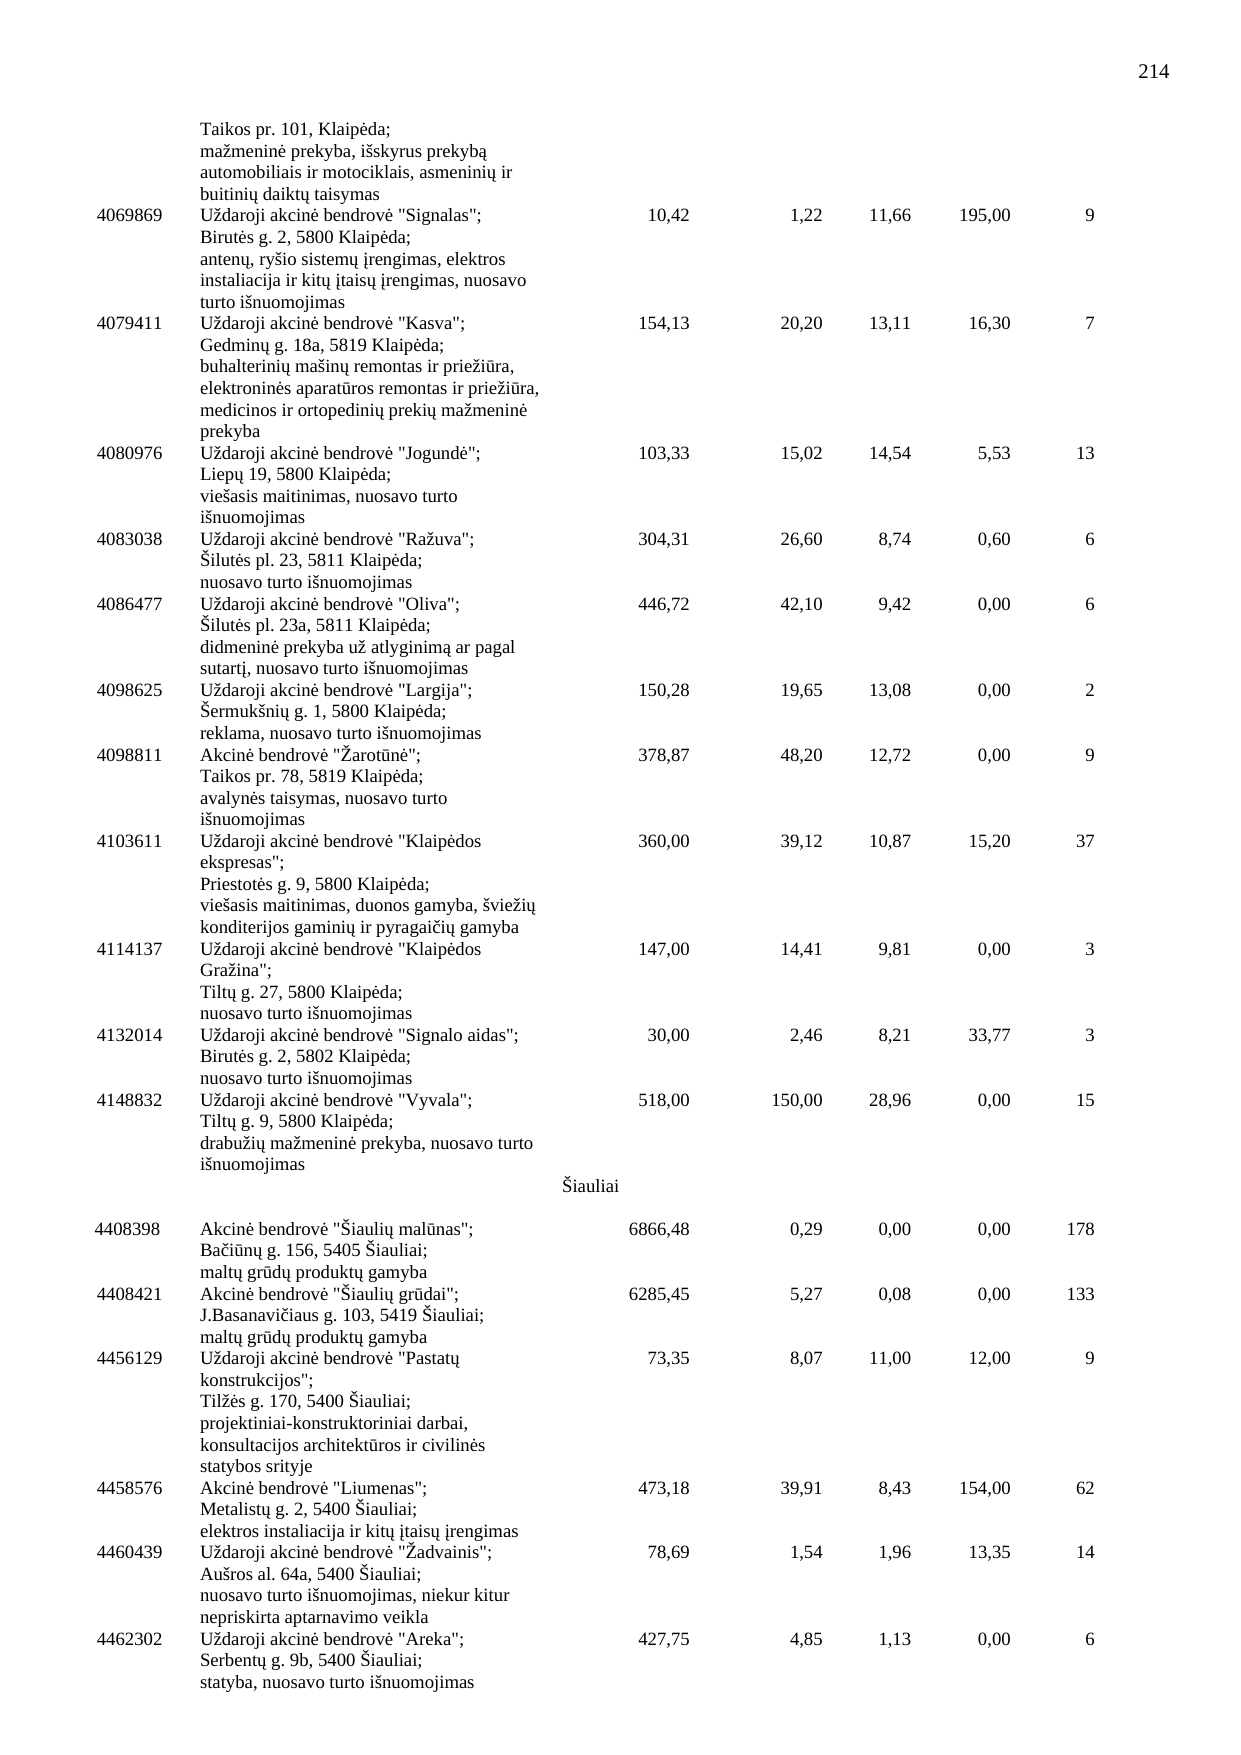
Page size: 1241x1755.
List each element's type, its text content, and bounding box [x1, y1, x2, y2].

table_cell 0,00 [927, 679, 1026, 743]
table_cell 4408421 [70, 1283, 188, 1347]
table_cell Uždaroji akcinė bendrovė "Pastatų konstrukcijos"; Tilžės g. 170, 5400 Šiauliai; projektiniai-konstruktoriniai darbai, konsultacijos architektūros ir civilinės statybos srityje [189, 1347, 558, 1477]
table_cell 28,96 [838, 1089, 927, 1175]
table_cell 6 [1026, 528, 1110, 592]
table_cell Uždaroji akcinė bendrovė "Areka"; Serbentų g. 9b, 5400 Šiauliai; statyba, nuosavo turto išnuomojimas [189, 1628, 558, 1692]
table_cell 5,27 [705, 1283, 838, 1347]
table_cell 0,00 [927, 1089, 1026, 1175]
table_cell 13,11 [838, 312, 927, 442]
table_cell Uždaroji akcinė bendrovė "Signalas"; Birutės g. 2, 5800 Klaipėda; antenų, ryšio sistemų įrengimas, elektros instaliacija ir kitų įtaisų įrengimas, nuosavo turto išnuomojimas [189, 204, 558, 312]
table_cell [705, 118, 838, 204]
table_cell 4462302 [70, 1628, 188, 1692]
table_cell 0,08 [838, 1283, 927, 1347]
table_cell Akcinė bendrovė "Žarotūnė"; Taikos pr. 78, 5819 Klaipėda; avalynės taisymas, nuosavo turto išnuomojimas [189, 744, 558, 830]
table_cell Uždaroji akcinė bendrovė "Kasva"; Gedminų g. 18a, 5819 Klaipėda; buhalterinių mašinų remontas ir priežiūra, elektroninės aparatūros remontas ir priežiūra, medicinos ir ortopedinių prekių mažmeninė prekyba [189, 312, 558, 442]
table_cell 33,77 [927, 1024, 1026, 1088]
table_cell 178 [1026, 1218, 1110, 1282]
table_cell 1,13 [838, 1628, 927, 1692]
table_cell 446,72 [558, 593, 705, 679]
table_cell 13,35 [927, 1541, 1026, 1627]
table_cell 4079411 [70, 312, 188, 442]
table_cell 154,13 [558, 312, 705, 442]
table_cell 427,75 [558, 1628, 705, 1692]
table_cell 37 [1026, 830, 1110, 937]
table_cell 4456129 [70, 1347, 188, 1477]
table_cell 4069869 [70, 204, 188, 312]
table_cell Taikos pr. 101, Klaipėda; mažmeninė prekyba, išskyrus prekybą automobiliais ir motociklais, asmeninių ir buitinių daiktų taisymas [189, 118, 558, 204]
table_cell 8,43 [838, 1477, 927, 1541]
table_cell 4408398 [70, 1218, 188, 1282]
table_cell 10,42 [558, 204, 705, 312]
table_cell 154,00 [927, 1477, 1026, 1541]
table_cell 9 [1026, 1347, 1110, 1477]
table_cell 8,74 [838, 528, 927, 592]
table_cell 150,28 [558, 679, 705, 743]
table_cell 73,35 [558, 1347, 705, 1477]
table_cell Akcinė bendrovė "Šiaulių grūdai"; J.Basanavičiaus g. 103, 5419 Šiauliai; maltų grūdų produktų gamyba [189, 1283, 558, 1347]
table_cell 16,30 [927, 312, 1026, 442]
table_cell Uždaroji akcinė bendrovė "Vyvala"; Tiltų g. 9, 5800 Klaipėda; drabužių mažmeninė prekyba, nuosavo turto išnuomojimas [189, 1089, 558, 1175]
table_cell 30,00 [558, 1024, 705, 1088]
table_cell 26,60 [705, 528, 838, 592]
table_cell 4,85 [705, 1628, 838, 1692]
table_cell 4086477 [70, 593, 188, 679]
table_cell 48,20 [705, 744, 838, 830]
table_cell 14,54 [838, 442, 927, 528]
table_cell 4098811 [70, 744, 188, 830]
table_cell 0,29 [705, 1218, 838, 1282]
table_cell 0,00 [927, 938, 1026, 1024]
table_cell 0,00 [927, 1218, 1026, 1282]
table_cell 14 [1026, 1541, 1110, 1627]
table_cell [927, 118, 1026, 204]
table_cell 14,41 [705, 938, 838, 1024]
table_cell 8,07 [705, 1347, 838, 1477]
table_cell 12,72 [838, 744, 927, 830]
table_cell Akcinė bendrovė "Liumenas"; Metalistų g. 2, 5400 Šiauliai; elektros instaliacija ir kitų įtaisų įrengimas [189, 1477, 558, 1541]
table_cell 9 [1026, 744, 1110, 830]
table_cell 39,91 [705, 1477, 838, 1541]
table_cell 6 [1026, 1628, 1110, 1692]
table_cell 9,42 [838, 593, 927, 679]
table_cell 13,08 [838, 679, 927, 743]
table_cell 4103611 [70, 830, 188, 937]
table_cell 4114137 [70, 938, 188, 1024]
table_cell 11,66 [838, 204, 927, 312]
table_cell 6866,48 [558, 1218, 705, 1282]
table_cell [838, 118, 927, 204]
table_cell Uždaroji akcinė bendrovė "Largija"; Šermukšnių g. 1, 5800 Klaipėda; reklama, nuosavo turto išnuomojimas [189, 679, 558, 743]
table_cell 0,00 [927, 1283, 1026, 1347]
table_cell 6285,45 [558, 1283, 705, 1347]
table_cell 7 [1026, 312, 1110, 442]
table_cell 518,00 [558, 1089, 705, 1175]
table_cell 10,87 [838, 830, 927, 937]
table_cell Akcinė bendrovė "Šiaulių malūnas"; Bačiūnų g. 156, 5405 Šiauliai; maltų grūdų produktų gamyba [189, 1218, 558, 1282]
table_cell 42,10 [705, 593, 838, 679]
table_cell 4098625 [70, 679, 188, 743]
table_cell [70, 118, 188, 204]
table_cell 15,20 [927, 830, 1026, 937]
table_cell 473,18 [558, 1477, 705, 1541]
table_cell 147,00 [558, 938, 705, 1024]
table_cell 15,02 [705, 442, 838, 528]
table_cell 19,65 [705, 679, 838, 743]
table_cell 304,31 [558, 528, 705, 592]
table_cell 195,00 [927, 204, 1026, 312]
table_cell Uždaroji akcinė bendrovė "Žadvainis"; Aušros al. 64a, 5400 Šiauliai; nuosavo turto išnuomojimas, niekur kitur nepriskirta aptarnavimo veikla [189, 1541, 558, 1627]
table_cell 0,00 [838, 1218, 927, 1282]
table_cell Uždaroji akcinė bendrovė "Signalo aidas"; Birutės g. 2, 5802 Klaipėda; nuosavo turto išnuomojimas [189, 1024, 558, 1088]
table_cell 150,00 [705, 1089, 838, 1175]
table_cell 12,00 [927, 1347, 1026, 1477]
table_cell 378,87 [558, 744, 705, 830]
table_cell 2,46 [705, 1024, 838, 1088]
table_cell 9,81 [838, 938, 927, 1024]
table_cell Šiauliai [70, 1175, 1110, 1218]
table_cell 3 [1026, 938, 1110, 1024]
table_cell 1,54 [705, 1541, 838, 1627]
table_cell Uždaroji akcinė bendrovė "Klaipėdos ekspresas"; Priestotės g. 9, 5800 Klaipėda; viešasis maitinimas, duonos gamyba, šviežių konditerijos gaminių ir pyragaičių gamyba [189, 830, 558, 937]
table_cell 5,53 [927, 442, 1026, 528]
table_cell 15 [1026, 1089, 1110, 1175]
table_cell 0,00 [927, 1628, 1026, 1692]
table_cell 103,33 [558, 442, 705, 528]
table_cell 4083038 [70, 528, 188, 592]
table_cell [558, 118, 705, 204]
table_cell 4148832 [70, 1089, 188, 1175]
table_cell 78,69 [558, 1541, 705, 1627]
table_cell 1,96 [838, 1541, 927, 1627]
table_cell Uždaroji akcinė bendrovė "Klaipėdos Gražina"; Tiltų g. 27, 5800 Klaipėda; nuosavo turto išnuomojimas [189, 938, 558, 1024]
table_cell 9 [1026, 204, 1110, 312]
table_cell 360,00 [558, 830, 705, 937]
table_cell 133 [1026, 1283, 1110, 1347]
table_cell Uždaroji akcinė bendrovė "Jogundė"; Liepų 19, 5800 Klaipėda; viešasis maitinimas, nuosavo turto išnuomojimas [189, 442, 558, 528]
table_cell 4458576 [70, 1477, 188, 1541]
table_cell 1,22 [705, 204, 838, 312]
table_cell 62 [1026, 1477, 1110, 1541]
table_cell 4460439 [70, 1541, 188, 1627]
table_cell Uždaroji akcinė bendrovė "Oliva"; Šilutės pl. 23a, 5811 Klaipėda; didmeninė prekyba už atlyginimą ar pagal sutartį, nuosavo turto išnuomojimas [189, 593, 558, 679]
table_cell Uždaroji akcinė bendrovė "Ražuva"; Šilutės pl. 23, 5811 Klaipėda; nuosavo turto išnuomojimas [189, 528, 558, 592]
table_cell 3 [1026, 1024, 1110, 1088]
table_cell 0,00 [927, 593, 1026, 679]
table_cell 4080976 [70, 442, 188, 528]
table_cell 39,12 [705, 830, 838, 937]
table_cell 8,21 [838, 1024, 927, 1088]
table_cell 6 [1026, 593, 1110, 679]
table_cell 4132014 [70, 1024, 188, 1088]
table_cell 11,00 [838, 1347, 927, 1477]
table_cell [1026, 118, 1110, 204]
table_cell 13 [1026, 442, 1110, 528]
table_cell 2 [1026, 679, 1110, 743]
table_cell 0,60 [927, 528, 1026, 592]
table_cell 0,00 [927, 744, 1026, 830]
table_cell 20,20 [705, 312, 838, 442]
